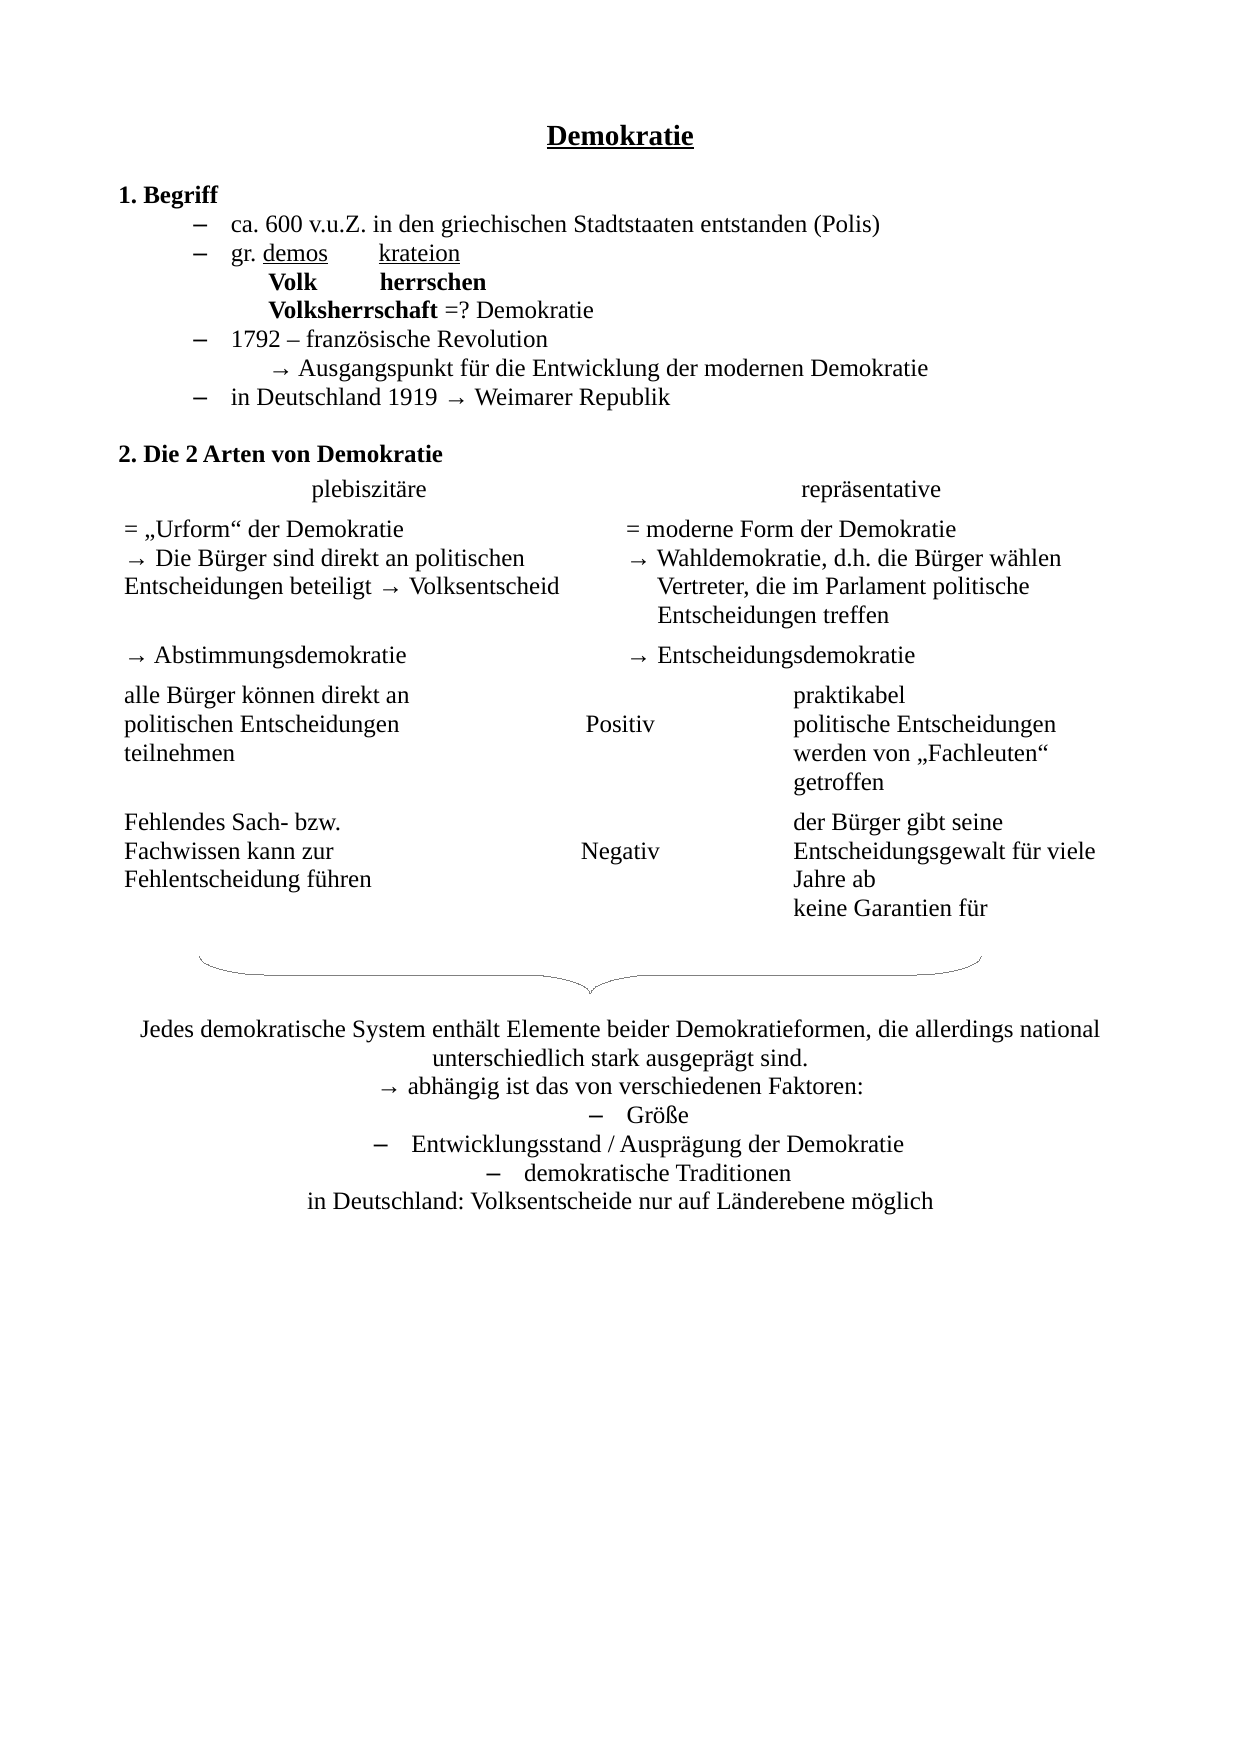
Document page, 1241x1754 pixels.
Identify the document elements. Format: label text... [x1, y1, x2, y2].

text Demokratie [118, 118, 1122, 152]
table_cell → Entscheidungsdemokratie [620, 635, 1122, 675]
list ca. 600 v.u.Z. in den griechischen Stadtstaaten entstanden (Polis) [193, 209, 1122, 238]
table_cell alle Bürger können direkt an politischen Entscheidungen teilnehmen [118, 675, 453, 801]
text Jedes demokratische System enthält Elemente beider Demokratieformen, die allerdings national unterschiedlich stark ausgeprägt sind. [118, 1014, 1122, 1071]
list in Deutschland 1919 → Weimarer Republik [193, 382, 1122, 410]
list demokratische Traditionen [156, 1158, 1122, 1186]
list 1792 – französische Revolution [193, 324, 1122, 353]
text 1. Begriff [118, 180, 1122, 209]
list Entwicklungsstand / Ausprägung der Demokratie [156, 1129, 1122, 1158]
table_cell = „Urform“ der Demokratie → Die Bürger sind direkt an politischen Entscheidungen beteiligt → Volksentscheid [118, 508, 620, 634]
table_cell → Abstimmungsdemokratie [118, 635, 620, 675]
table_cell = moderne Form der Demokratie → Wahldemokratie, d.h. die Bürger wählen Vertreter, die im Parlament politische Entscheidungen treffen [620, 508, 1122, 634]
text → abhängig ist das von verschiedenen Faktoren: [118, 1071, 1122, 1100]
list Volk herrschen [231, 267, 1122, 295]
list Volksherrschaft =? Demokratie [231, 295, 1122, 324]
table_cell Positiv [453, 675, 787, 801]
table_cell praktikabel politische Entscheidungen werden von „Fachleuten“ getroffen [788, 675, 1122, 801]
table_cell Negativ [453, 801, 787, 928]
list Größe [156, 1100, 1122, 1129]
table_cell der Bürger gibt seine Entscheidungsgewalt für viele Jahre ab keine Garantien für [788, 801, 1122, 928]
table_header plebiszitäre [118, 468, 620, 508]
list gr. demos krateion [193, 238, 1122, 267]
list → Ausgangspunkt für die Entwicklung der modernen Demokratie [231, 353, 1122, 382]
table_header repräsentative [620, 468, 1122, 508]
text 2. Die 2 Arten von Demokratie [118, 439, 1122, 468]
text in Deutschland: Volksentscheide nur auf Länderebene möglich [118, 1186, 1122, 1215]
table_cell Fehlendes Sach- bzw. Fachwissen kann zur Fehlentscheidung führen [118, 801, 453, 928]
